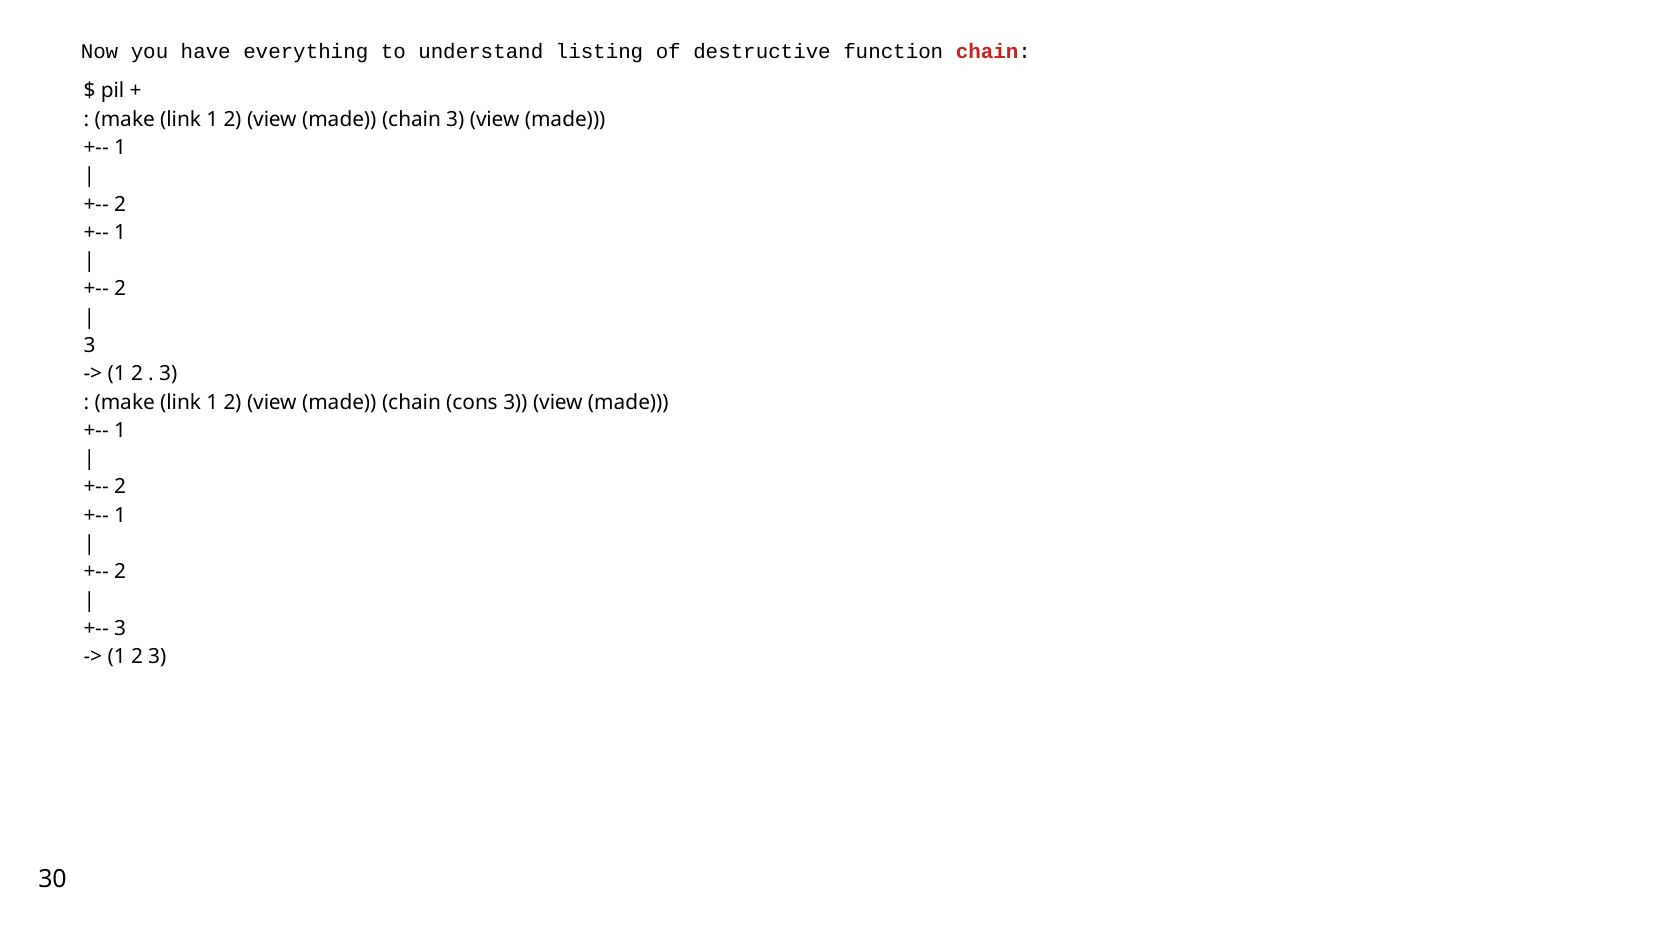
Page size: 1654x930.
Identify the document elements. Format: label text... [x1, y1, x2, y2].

text_box $ pil + : (make (link 1 2) (view (made)) (chain 3) (view (made))) +-- 1 | +-- 2 +-- 1 | +-- 2 | 3 -> (1 2 . 3) : (make (link 1 2) (view (made)) (chain (cons 3)) (view (made))) +-- 1 | +-- 2 +-- 1 | +-- 2 | +-- 3 -> (1 2 3) [68, 68, 796, 520]
text_box Now you have everything to understand listing of destructive function chain: [53, 30, 1059, 76]
text_box [0, 854, 118, 900]
